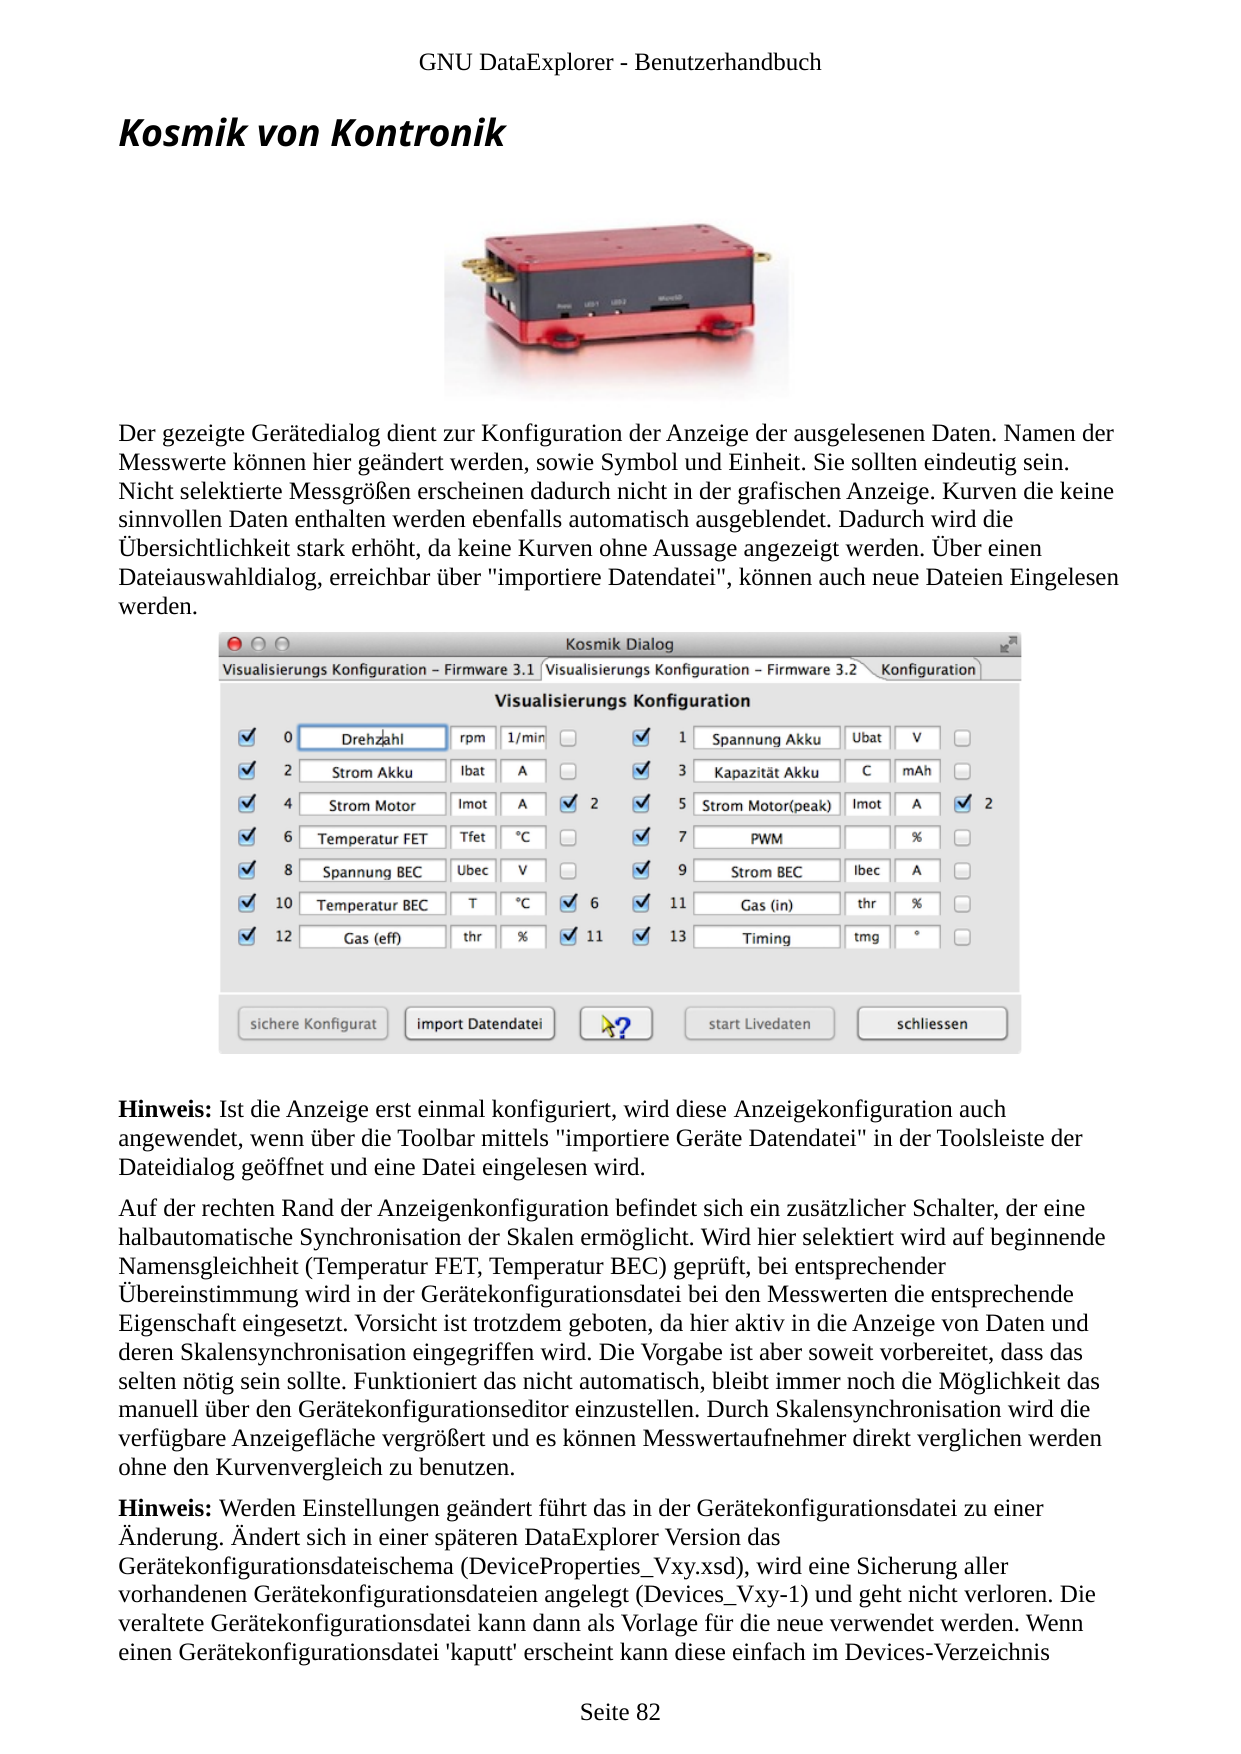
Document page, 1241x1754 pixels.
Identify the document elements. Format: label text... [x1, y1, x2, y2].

text Hinweis: Werden Einstellungen geändert führt das in der Gerätekonfigurationsdatei zu einer Änderung. Ändert sich in einer späteren DataExplorer Version das Gerätekonfigurationsdateischema (DeviceProperties_Vxy.xsd), wird eine Sicherung aller vorhandenen Gerätekonfigurationsdateien angelegt (Devices_Vxy-1) und geht nicht verloren. Die veraltete Gerätekonfigurationsdatei kann dann als Vorlage für die neue verwendet werden. Wenn einen Gerätekonfigurationsdatei 'kaputt' erscheint kann diese einfach im Devices-Verzeichnis [118, 1493, 1122, 1666]
text Auf der rechten Rand der Anzeigenkonfiguration befindet sich ein zusätzlicher Schalter, der eine halbautomatische Synchronisation der Skalen ermöglicht. Wird hier selektiert wird auf beginnende Namensgleichheit (Temperatur FET, Temperatur BEC) geprüft, bei entsprechender Übereinstimmung wird in der Gerätekonfigurationsdatei bei den Messwerten die entsprechende Eigenschaft eingesetzt. Vorsicht ist trotzdem geboten, da hier aktiv in die Anzeige von Daten und deren Skalensynchronisation eingegriffen wird. Die Vorgabe ist aber soweit vorbereitet, dass das selten nötig sein sollte. Funktioniert das nicht automatisch, bleibt immer noch die Möglichkeit das manuell über den Gerätekonfigurationseditor einzustellen. Durch Skalensynchronisation wird die verfügbare Anzeigefläche vergrößert und es können Messwertaufnehmer direkt verglichen werden ohne den Kurvenvergleich zu benutzen. [118, 1193, 1122, 1481]
picture [218, 632, 1022, 1054]
picture [444, 169, 796, 419]
text Der gezeigte Gerätedialog dient zur Konfiguration der Anzeige der ausgelesenen Daten. Namen der Messwerte können hier geändert werden, sowie Symbol und Einheit. Sie sollten eindeutig sein. Nicht selektierte Messgrößen erscheinen dadurch nicht in der grafischen Anzeige. Kurven die keine sinnvollen Daten enthalten werden ebenfalls automatisch ausgeblendet. Dadurch wird die Übersichtlichkeit stark erhöht, da keine Kurven ohne Aussage angezeigt werden. Über einen Dateiauswahldialog, erreichbar über "importiere Datendatei", können auch neue Dateien Eingelesen werden. [118, 419, 1122, 619]
subtitle Kosmik von Kontronik [118, 106, 1122, 157]
text Hinweis: Ist die Anzeige erst einmal konfiguriert, wird diese Anzeigekonfiguration auch angewendet, wenn über die Toolbar mittels "importiere Geräte Datendatei" in der Toolsleiste der Dateidialog geöffnet und eine Datei eingelesen wird. [118, 1094, 1122, 1181]
